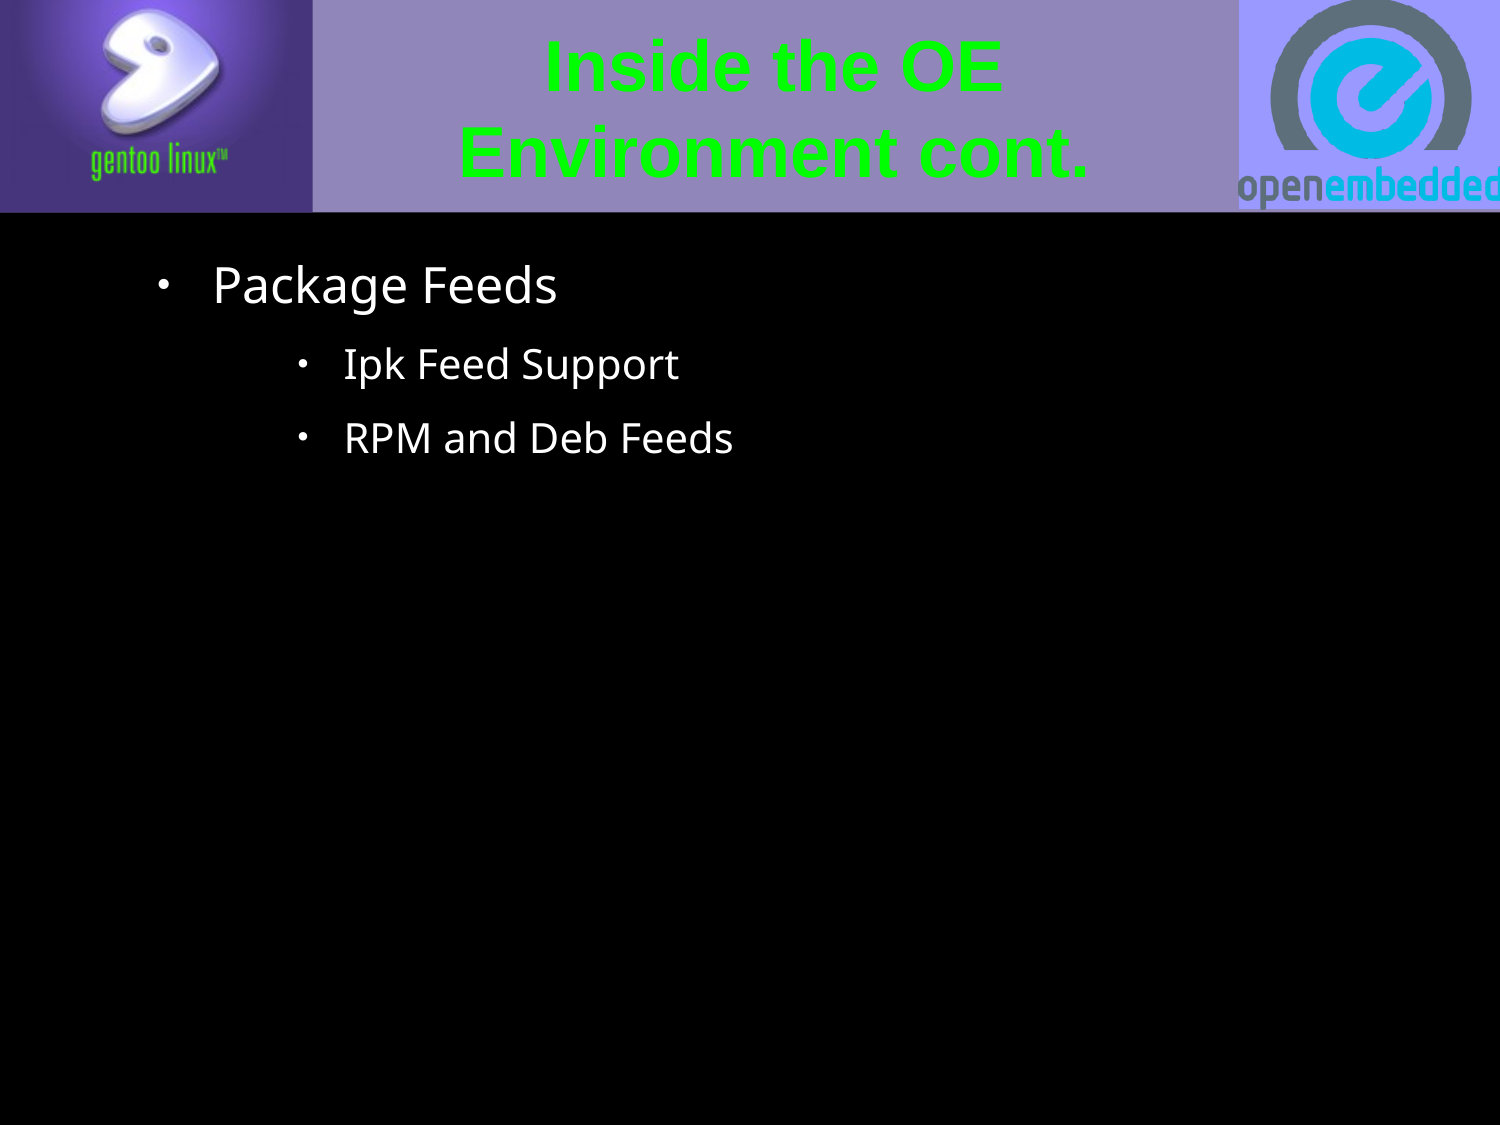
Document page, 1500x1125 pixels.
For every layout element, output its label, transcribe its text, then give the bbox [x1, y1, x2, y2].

title Inside the OE Environment cont. [319, 12, 1230, 201]
list Package Feeds Ipk Feed Support RPM and Deb Feeds [99, 249, 1388, 903]
picture [1238, 0, 1500, 210]
picture [0, 0, 302, 184]
